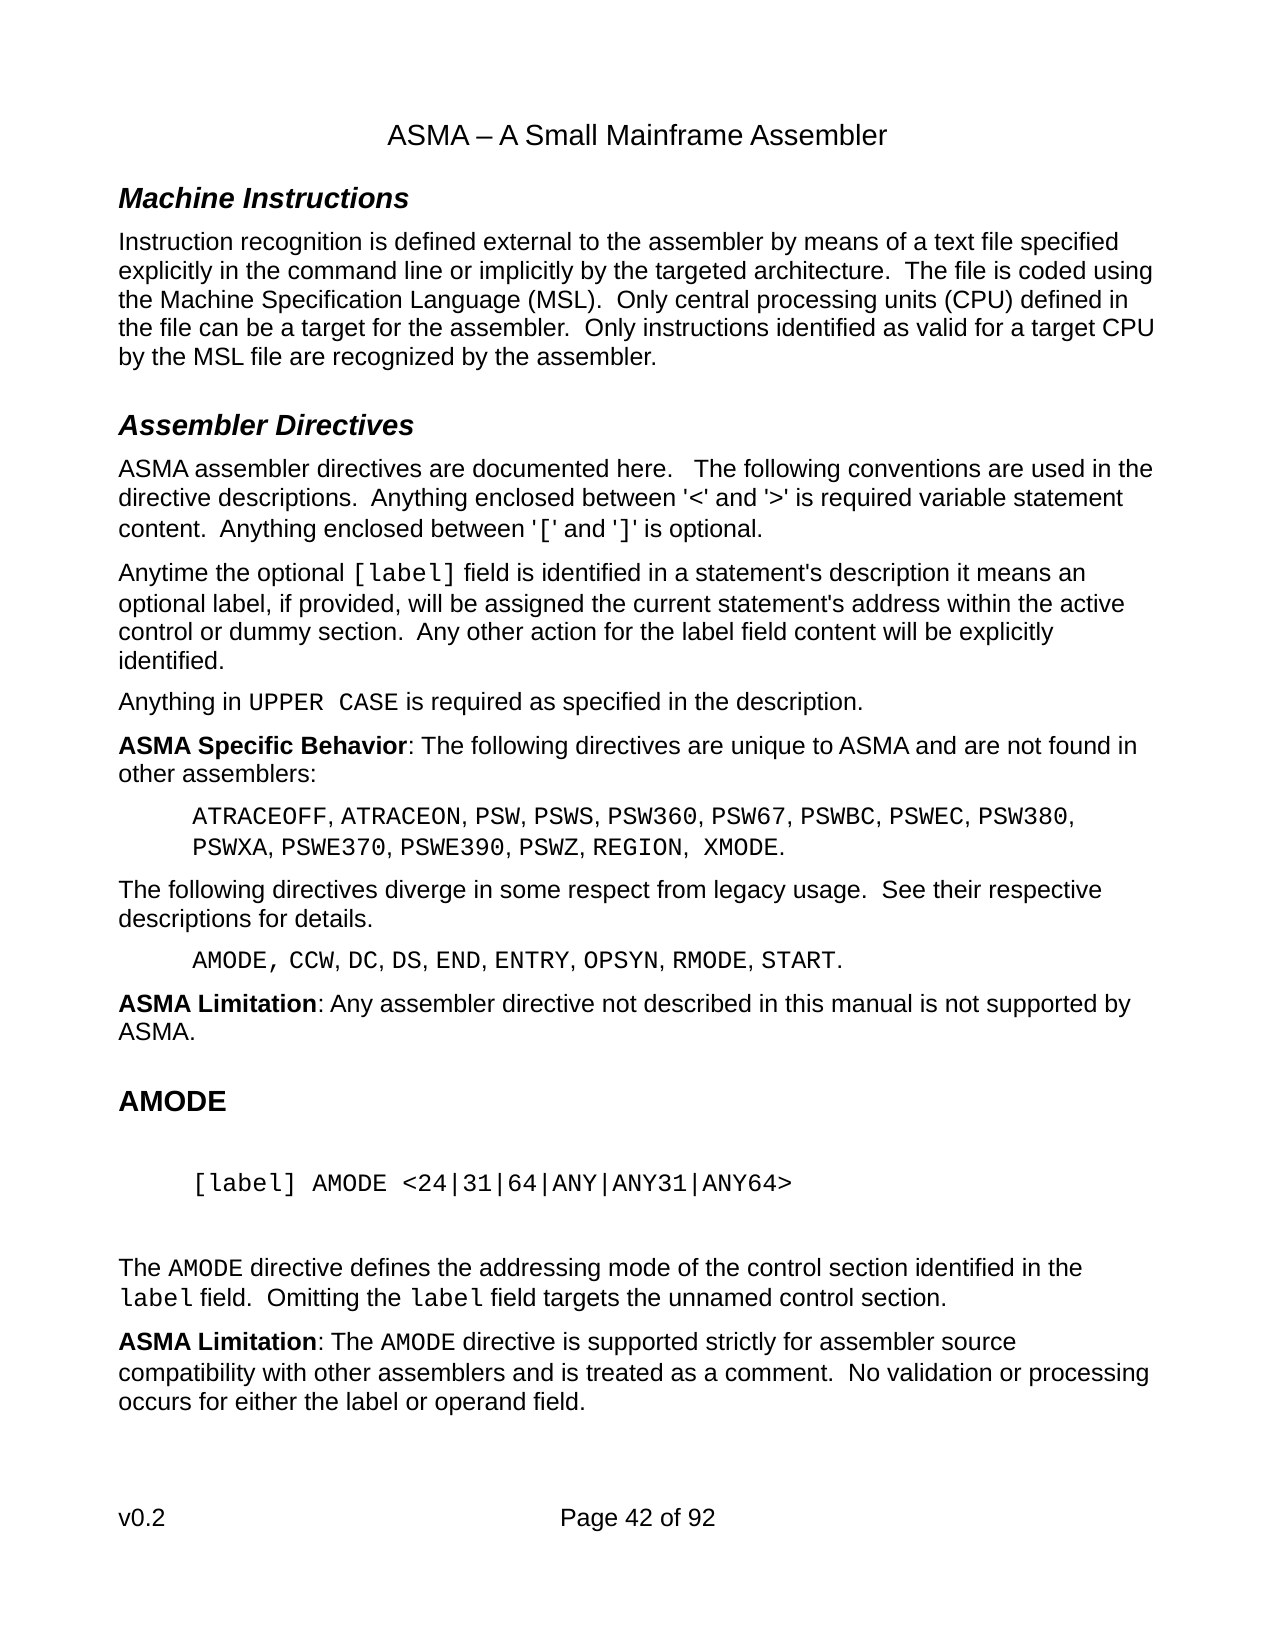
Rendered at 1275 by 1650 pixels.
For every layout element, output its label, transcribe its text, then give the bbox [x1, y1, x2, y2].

text ASMA Limitation: The AMODE directive is supported strictly for assembler source compatibility with other assemblers and is treated as a comment. No validation or processing occurs for either the label or operand field. [118, 1327, 1157, 1415]
text ASMA assembler directives are documented here. The following conventions are used in the directive descriptions. Anything enclosed between '<' and '>' is required variable statement content. Anything enclosed between '[' and ']' is optional. [118, 454, 1157, 545]
text ATRACEOFF, ATRACEON, PSW, PSWS, PSW360, PSW67, PSWBC, PSWEC, PSW380, PSWXA, PSWE370, PSWE390, PSWZ, REGION, XMODE. [192, 801, 1157, 863]
text AMODE, CCW, DC, DS, END, ENTRY, OPSYN, RMODE, START. [192, 945, 1157, 976]
text The AMODE directive defines the addressing mode of the control section identified in the label field. Omitting the label field targets the unnamed control section. [118, 1252, 1157, 1314]
subtitle AMODE [118, 1083, 1157, 1117]
subtitle Machine Instructions [118, 181, 1157, 215]
text Anytime the optional [label] field is identified in a statement's description it means an optional label, if provided, will be assigned the current statement's address within the active control or dummy section. Any other action for the label field content will be explicitly identified. [118, 558, 1157, 675]
text [label] AMODE <24|31|64|ANY|ANY31|ANY64> [192, 1171, 1157, 1199]
text The following directives diverge in some respect from legacy usage. See their respective descriptions for details. [118, 875, 1157, 933]
subtitle Assembler Directives [118, 408, 1157, 442]
text Instruction recognition is defined external to the assembler by means of a text file specified explicitly in the command line or implicitly by the targeted architecture. The file is coded using the Machine Specification Language (MSL). Only central processing units (CPU) defined in the file can be a target for the assembler. Only instructions identified as valid for a target CPU by the MSL file are recognized by the assembler. [118, 227, 1157, 371]
text ASMA Specific Behavior: The following directives are unique to ASMA and are not found in other assemblers: [118, 731, 1157, 788]
text Anything in UPPER CASE is required as specified in the description. [118, 687, 1157, 718]
text ASMA Limitation: Any assembler directive not described in this manual is not supported by ASMA. [118, 988, 1157, 1046]
